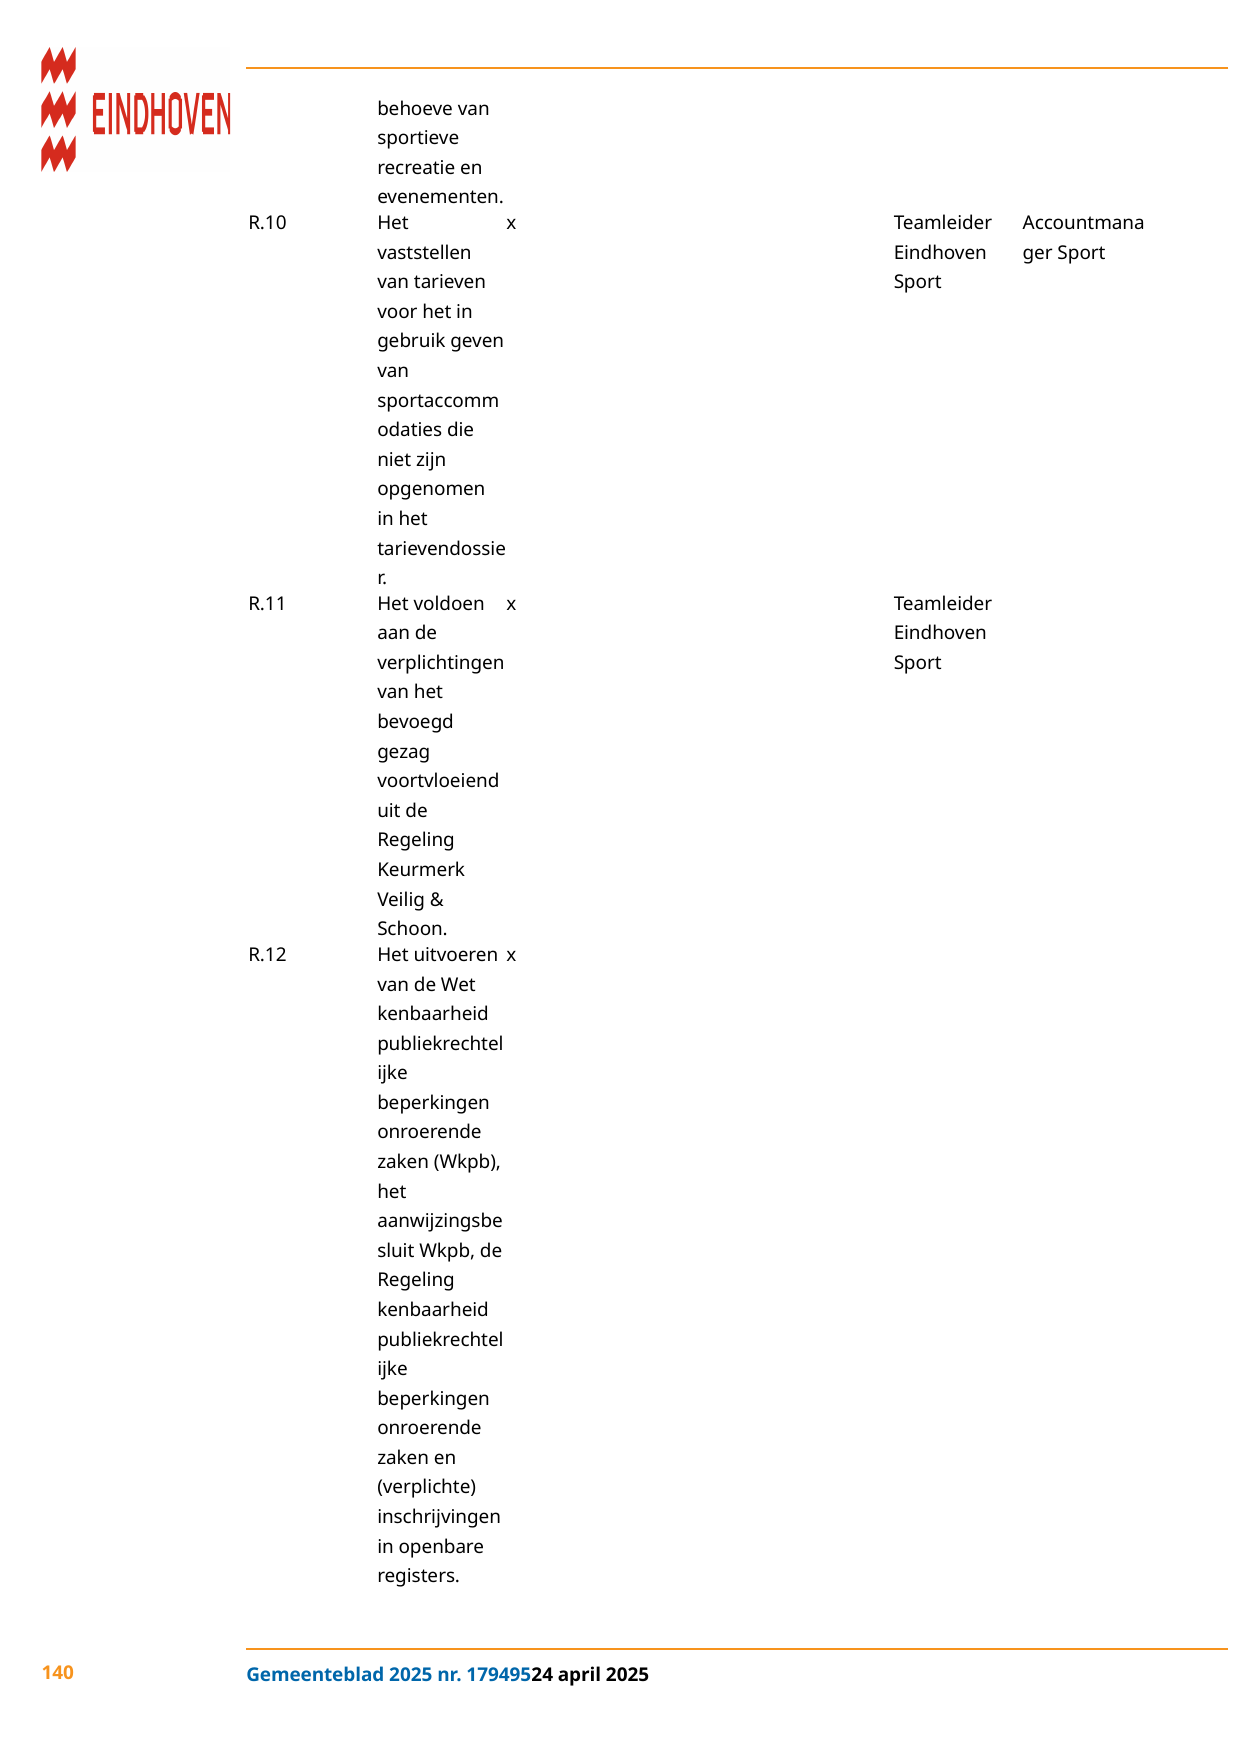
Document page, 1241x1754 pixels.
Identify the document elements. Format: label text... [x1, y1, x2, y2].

table_cell Accountmanager Sport [1023, 209, 1152, 590]
table_cell R.12 [248, 941, 377, 1588]
table_cell [506, 95, 893, 209]
table_cell [248, 95, 377, 209]
table_cell [894, 95, 1022, 209]
table_cell behoeve van sportieve recreatie en evenementen. [377, 95, 506, 209]
table_cell x [506, 209, 893, 590]
table_cell Teamleider Eindhoven Sport [894, 590, 1022, 941]
table_cell Het vaststellen van tarieven voor het in gebruik geven van sportaccommodaties die niet zijn opgenomen in het tarievendossier. [377, 209, 506, 590]
picture [41, 47, 231, 172]
table_cell Het voldoen aan de verplichtingen van het bevoegd gezag voortvloeiend uit de Regeling Keurmerk Veilig & Schoon. [377, 590, 506, 941]
table_cell Het uitvoeren van de Wet kenbaarheid publiekrechtelijke beperkingen onroerende zaken (Wkpb), het aanwijzingsbesluit Wkpb, de Regeling kenbaarheid publiekrechtelijke beperkingen onroerende zaken en (verplichte) inschrijvingen in openbare registers. [377, 941, 506, 1588]
table_cell [1023, 941, 1152, 1588]
table_cell R.10 [248, 209, 377, 590]
table_cell [1023, 95, 1152, 209]
table_cell [1023, 590, 1152, 941]
table_cell R.11 [248, 590, 377, 941]
table_cell [894, 941, 1022, 1588]
table_cell x [506, 941, 893, 1588]
table_cell x [506, 590, 893, 941]
table_cell Teamleider Eindhoven Sport [894, 209, 1022, 590]
